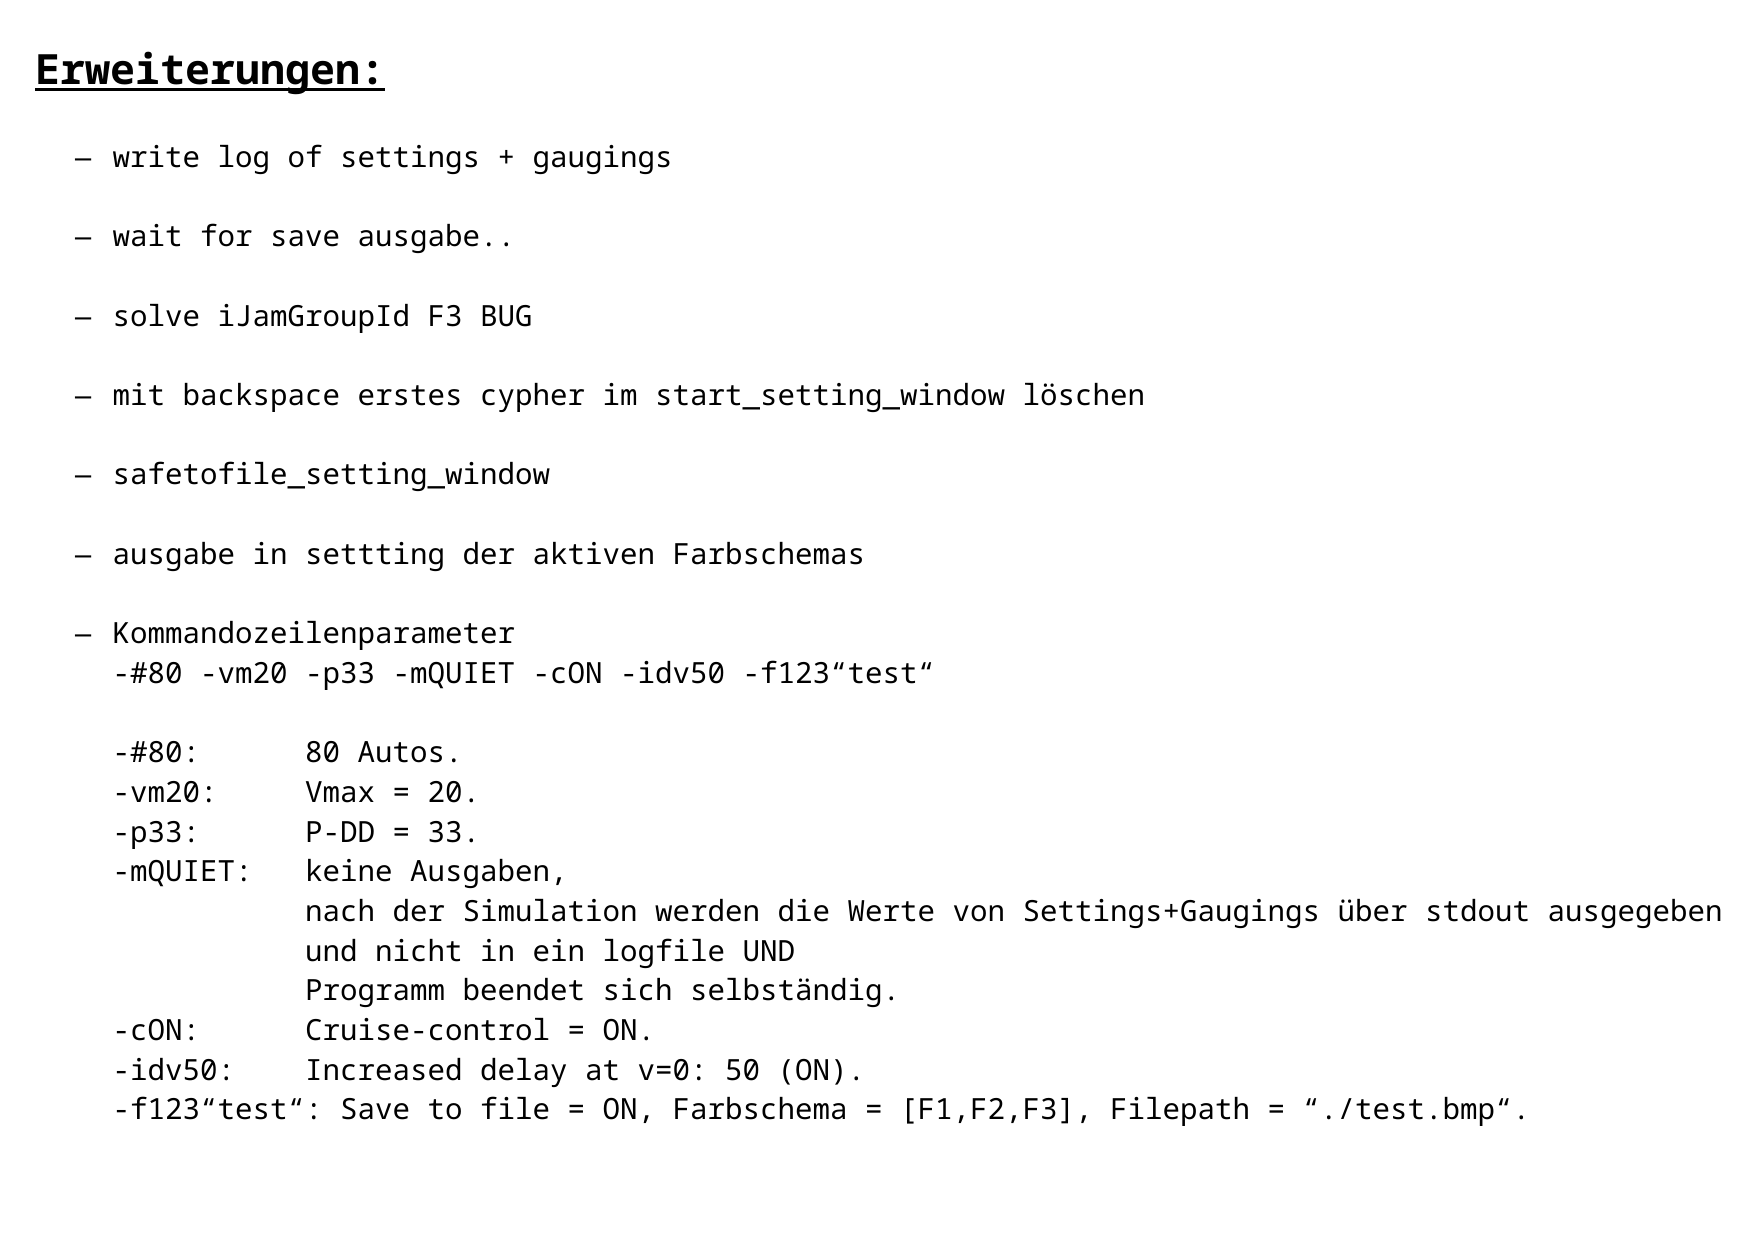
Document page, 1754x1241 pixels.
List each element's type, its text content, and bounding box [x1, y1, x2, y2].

list und nicht in ein logfile UND [75, 930, 1754, 969]
list ausgabe in settting der aktiven Farbschemas [75, 533, 1754, 573]
list solve iJamGroupId F3 BUG [75, 295, 1754, 334]
list -#80: 80 Autos. [75, 731, 1754, 771]
list write log of settings + gaugings [75, 136, 1754, 176]
list wait for save ausgabe.. [75, 216, 1754, 255]
list -idv50: Increased delay at v=0: 50 (ON). [75, 1049, 1754, 1089]
list safetofile_setting_window [75, 454, 1754, 493]
list -#80 -vm20 -p33 -mQUIET -cON -idv50 -f123“test“ [75, 652, 1754, 692]
list -mQUIET: keine Ausgaben, [75, 851, 1754, 890]
list mit backspace erstes cypher im start_setting_window löschen [75, 374, 1754, 414]
list Kommandozeilenparameter [75, 612, 1754, 652]
list -p33: P-DD = 33. [75, 811, 1754, 851]
list Programm beendet sich selbständig. [75, 969, 1754, 1009]
list -cON: Cruise-control = ON. [75, 1009, 1754, 1049]
text Erweiterungen: [0, 40, 1754, 96]
list nach der Simulation werden die Werte von Settings+Gaugings über stdout ausgegeben [75, 890, 1754, 930]
list -vm20: Vmax = 20. [75, 771, 1754, 811]
list -f123“test“: Save to file = ON, Farbschema = [F1,F2,F3], Filepath = “./test.bmp“. [75, 1089, 1754, 1128]
